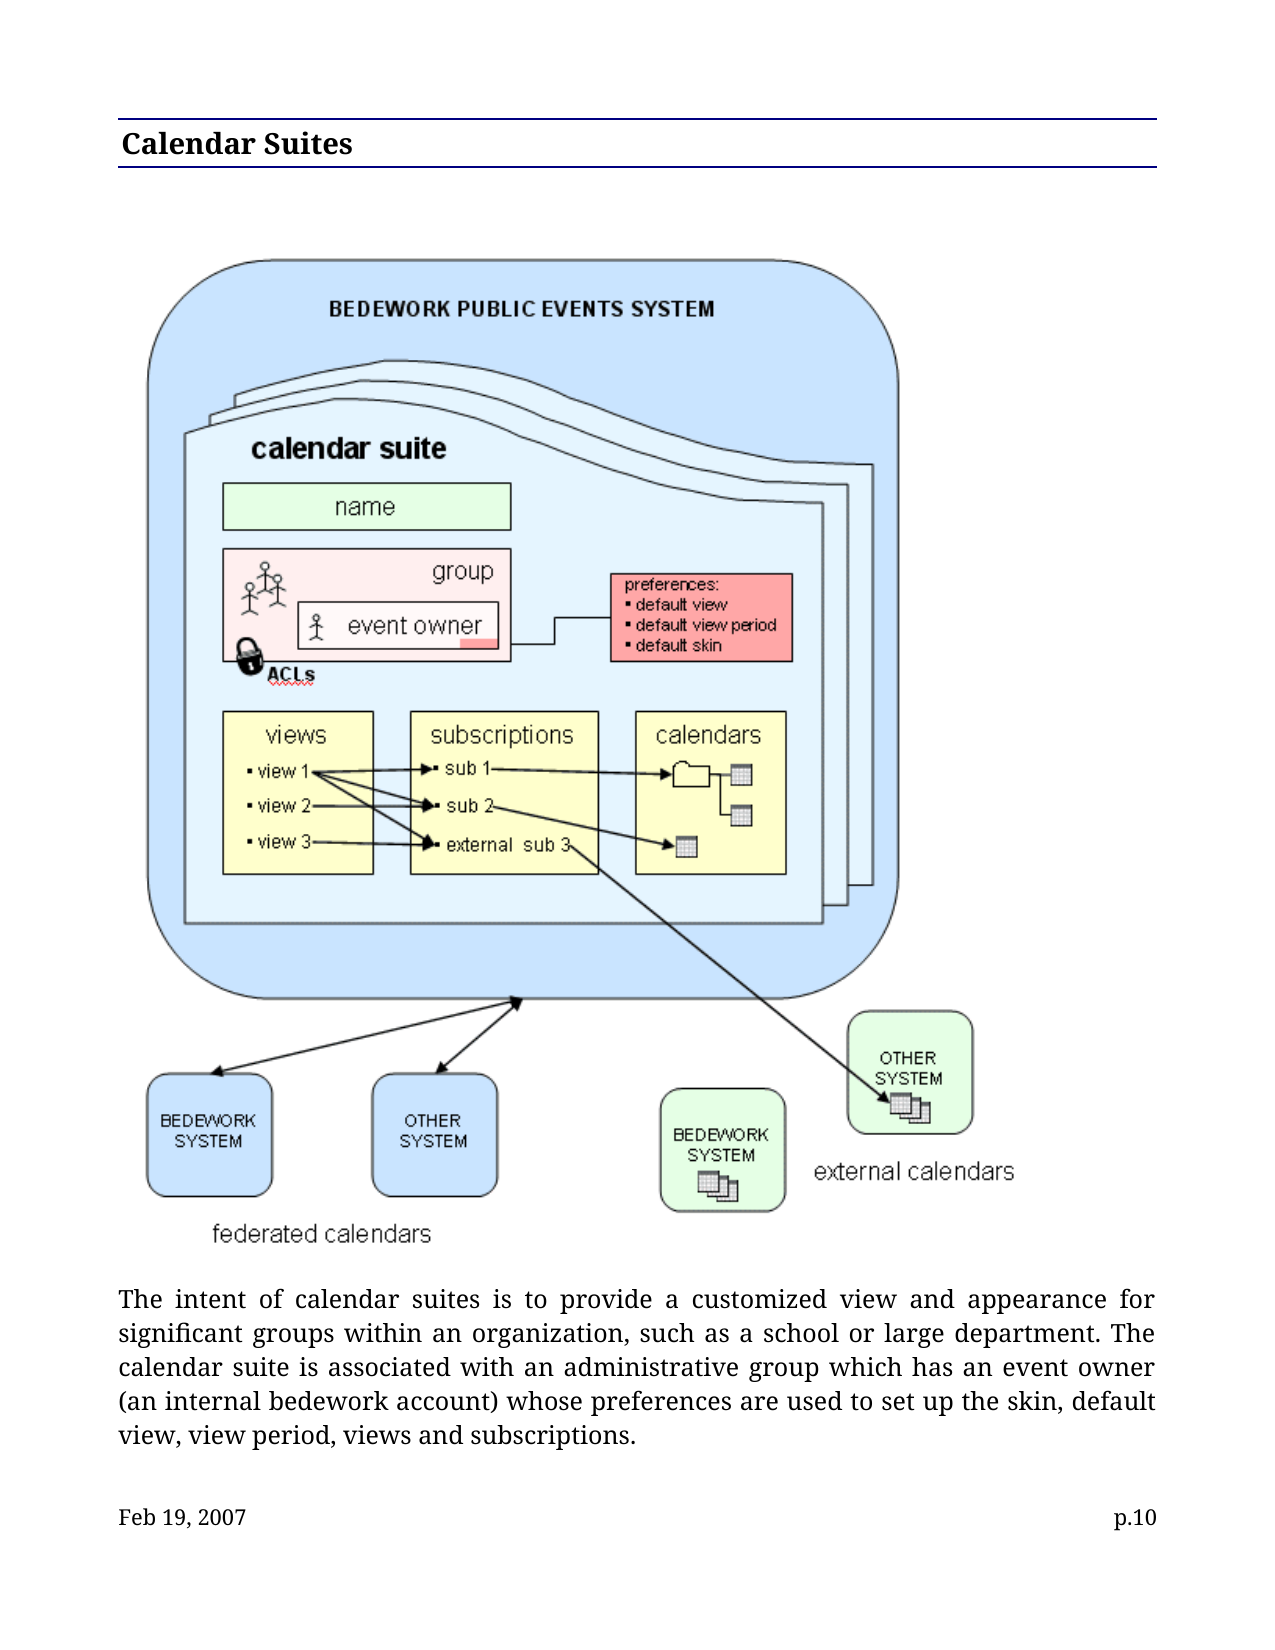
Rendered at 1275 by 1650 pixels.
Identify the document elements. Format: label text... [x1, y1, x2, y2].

picture [121, 237, 1031, 1282]
subtitle Calendar Suites [118, 120, 1157, 166]
text The intent of calendar suites is to provide a customized view and appearance for significant groups within an organization, such as a school or large department. The calendar suite is associated with an administrative group which has an event owner (an internal bedework account) whose preferences are used to set up the skin, default view, view period, views and subscriptions. [118, 229, 1157, 1452]
